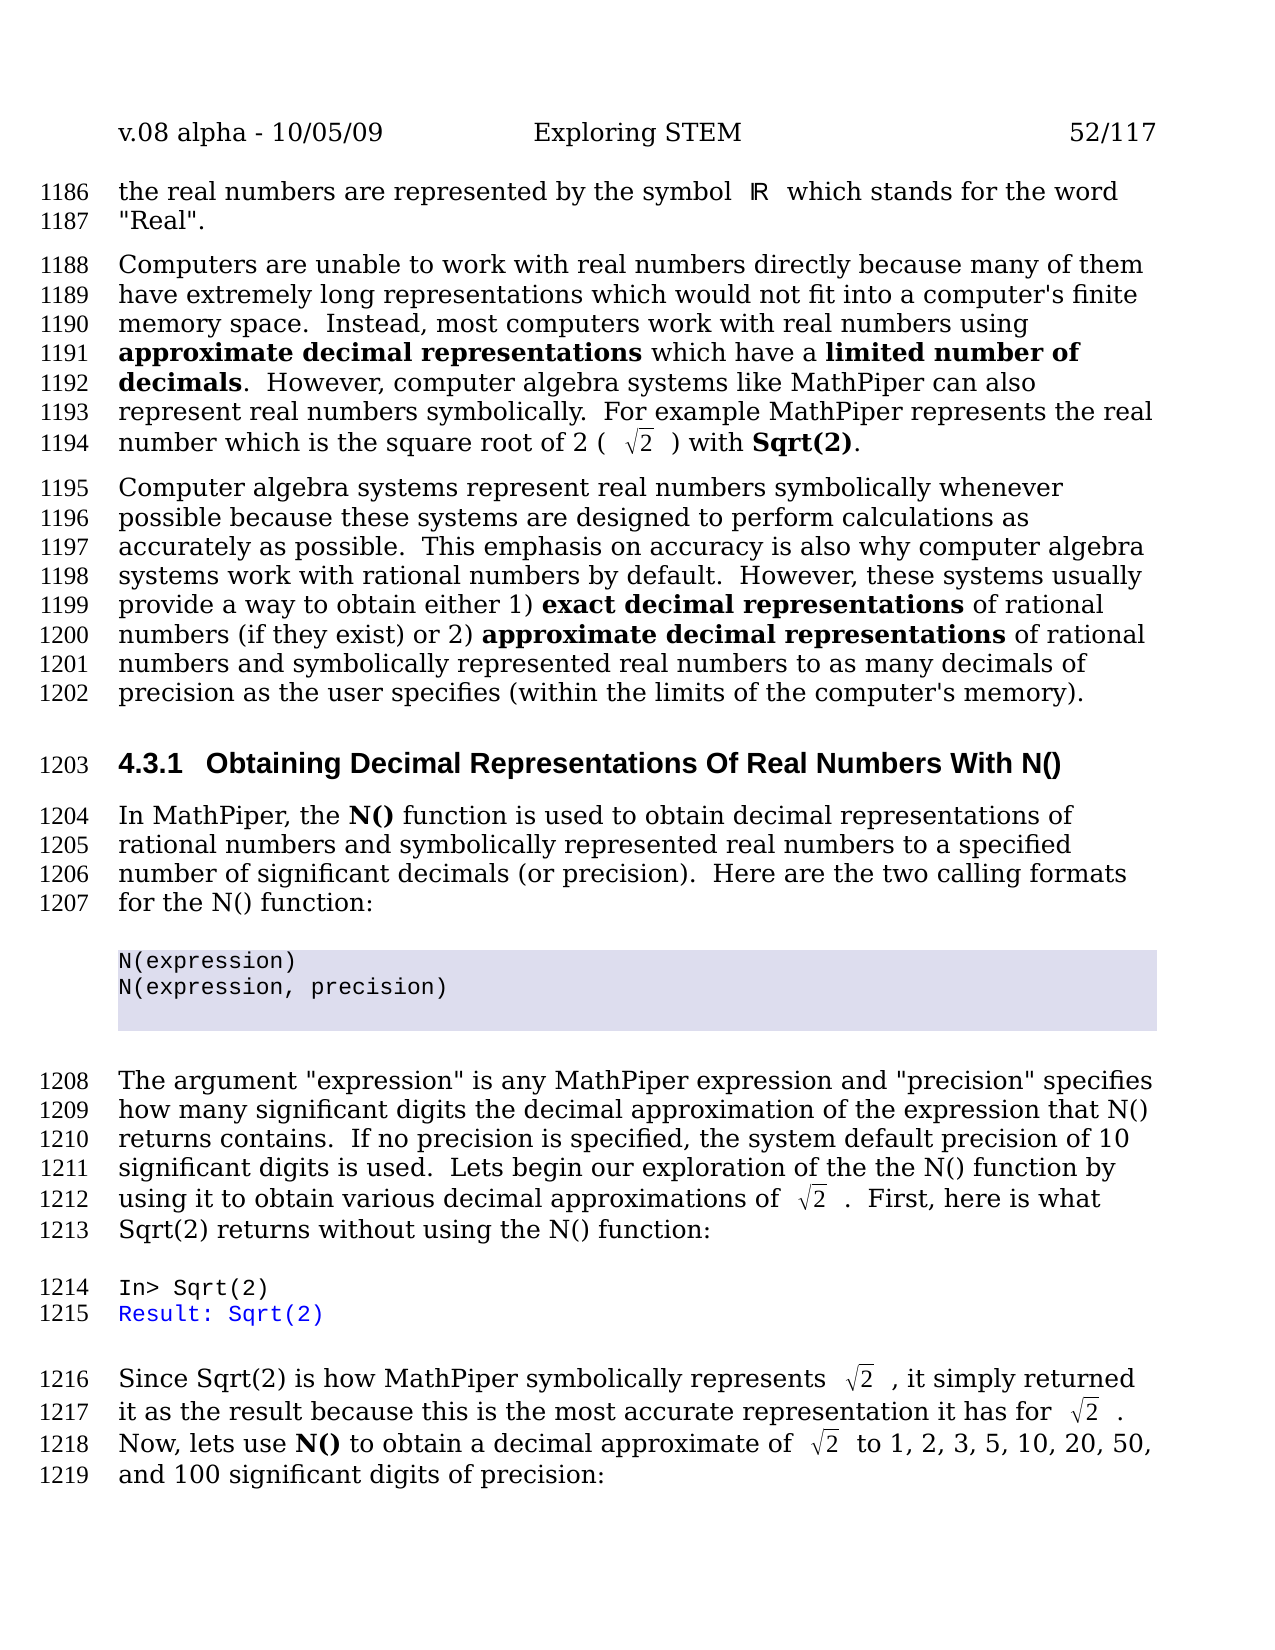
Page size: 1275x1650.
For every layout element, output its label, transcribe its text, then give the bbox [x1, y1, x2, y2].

text Since Sqrt(2) is how MathPiper symbolically represents, it simply returned it as the result because this is the most accurate representation it has for. Now, lets use N() to obtain a decimal approximate ofto 1, 2, 3, 5, 10, 20, 50, and 100 significant digits of precision: [118, 1363, 1157, 1489]
text Result: Sqrt(2) [118, 1302, 1157, 1328]
text Computer algebra systems represent real numbers symbolically whenever possible because these systems are designed to perform calculations as accurately as possible. This emphasis on accuracy is also why computer algebra systems work with rational numbers by default. However, these systems usually provide a way to obtain either 1) exact decimal representations of rational numbers (if they exist) or 2) approximate decimal representations of rational numbers and symbolically represented real numbers to as many decimals of precision as the user specifies (within the limits of the computer's memory). [118, 473, 1157, 707]
text The argument "expression" is any MathPiper expression and "precision" specifies how many significant digits the decimal approximation of the expression that N() returns contains. If no precision is specified, the system default precision of 10 significant digits is used. Lets begin our exploration of the the N() function by using it to obtain various decimal approximations of. First, here is what Sqrt(2) returns without using the N() function: [118, 1066, 1157, 1244]
subtitle Obtaining Decimal Representations Of Real Numbers With N() [118, 746, 1157, 780]
table_header N(expression) N(expression, precision) [118, 950, 1157, 1031]
text In MathPiper, the N() function is used to obtain decimal representations of rational numbers and symbolically represented real numbers to a specified number of significant decimals (or precision). Here are the two calling formats for the N() function: [118, 801, 1157, 918]
text Computers are unable to work with real numbers directly because many of them have extremely long representations which would not fit into a computer's finite memory space. Instead, most computers work with real numbers using approximate decimal representations which have a limited number of decimals. However, computer algebra systems like MathPiper can also represent real numbers symbolically. For example MathPiper represents the real number which is the square root of 2 () with Sqrt(2). [118, 251, 1157, 458]
text In> Sqrt(2) [118, 1276, 1157, 1302]
text the real numbers are represented by the symbolwhich stands for the word "Real". [118, 177, 1157, 236]
